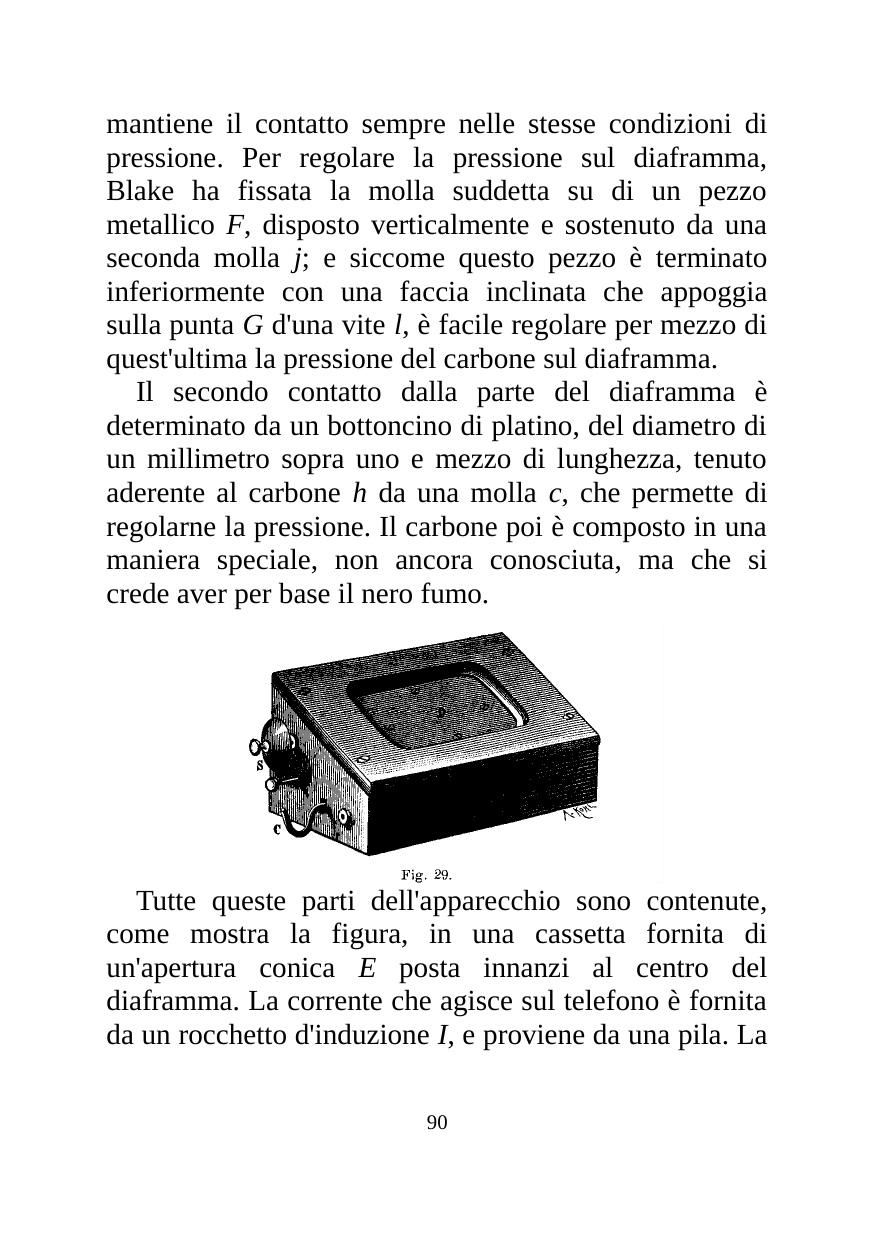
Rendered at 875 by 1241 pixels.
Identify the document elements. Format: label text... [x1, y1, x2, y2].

text Tutte queste parti dell'apparecchio sono contenute, come mostra la figura, in una cassetta fornita di un'apertura conica E posta innanzi al centro del diaframma. La corrente che agisce sul telefono è fornita da un rocchetto d'induzione I, e proviene da una pila. La [106, 883, 768, 1050]
text Il secondo contatto dalla parte del diaframma è determinato da un bottoncino di platino, del diametro di un millimetro sopra uno e mezzo di lunghezza, tenuto aderente al carbone h da una molla c, che permette di regolarne la pressione. Il carbone poi è composto in una maniera speciale, non ancora conosciuta, ma che si crede aver per base il nero fumo. [106, 374, 768, 609]
text mantiene il contatto sempre nelle stesse condizioni di pressione. Per regolare la pressione sul diaframma, Blake ha fissata la molla suddetta su di un pezzo metallico F, disposto verticalmente e sostenuto da una seconda molla j; e siccome questo pezzo è terminato inferiormente con una faccia inclinata che appoggia sulla punta G d'una vite l, è facile regolare per mezzo di quest'ultima la pressione del carbone sul diaframma. [106, 106, 768, 374]
picture [210, 627, 664, 883]
